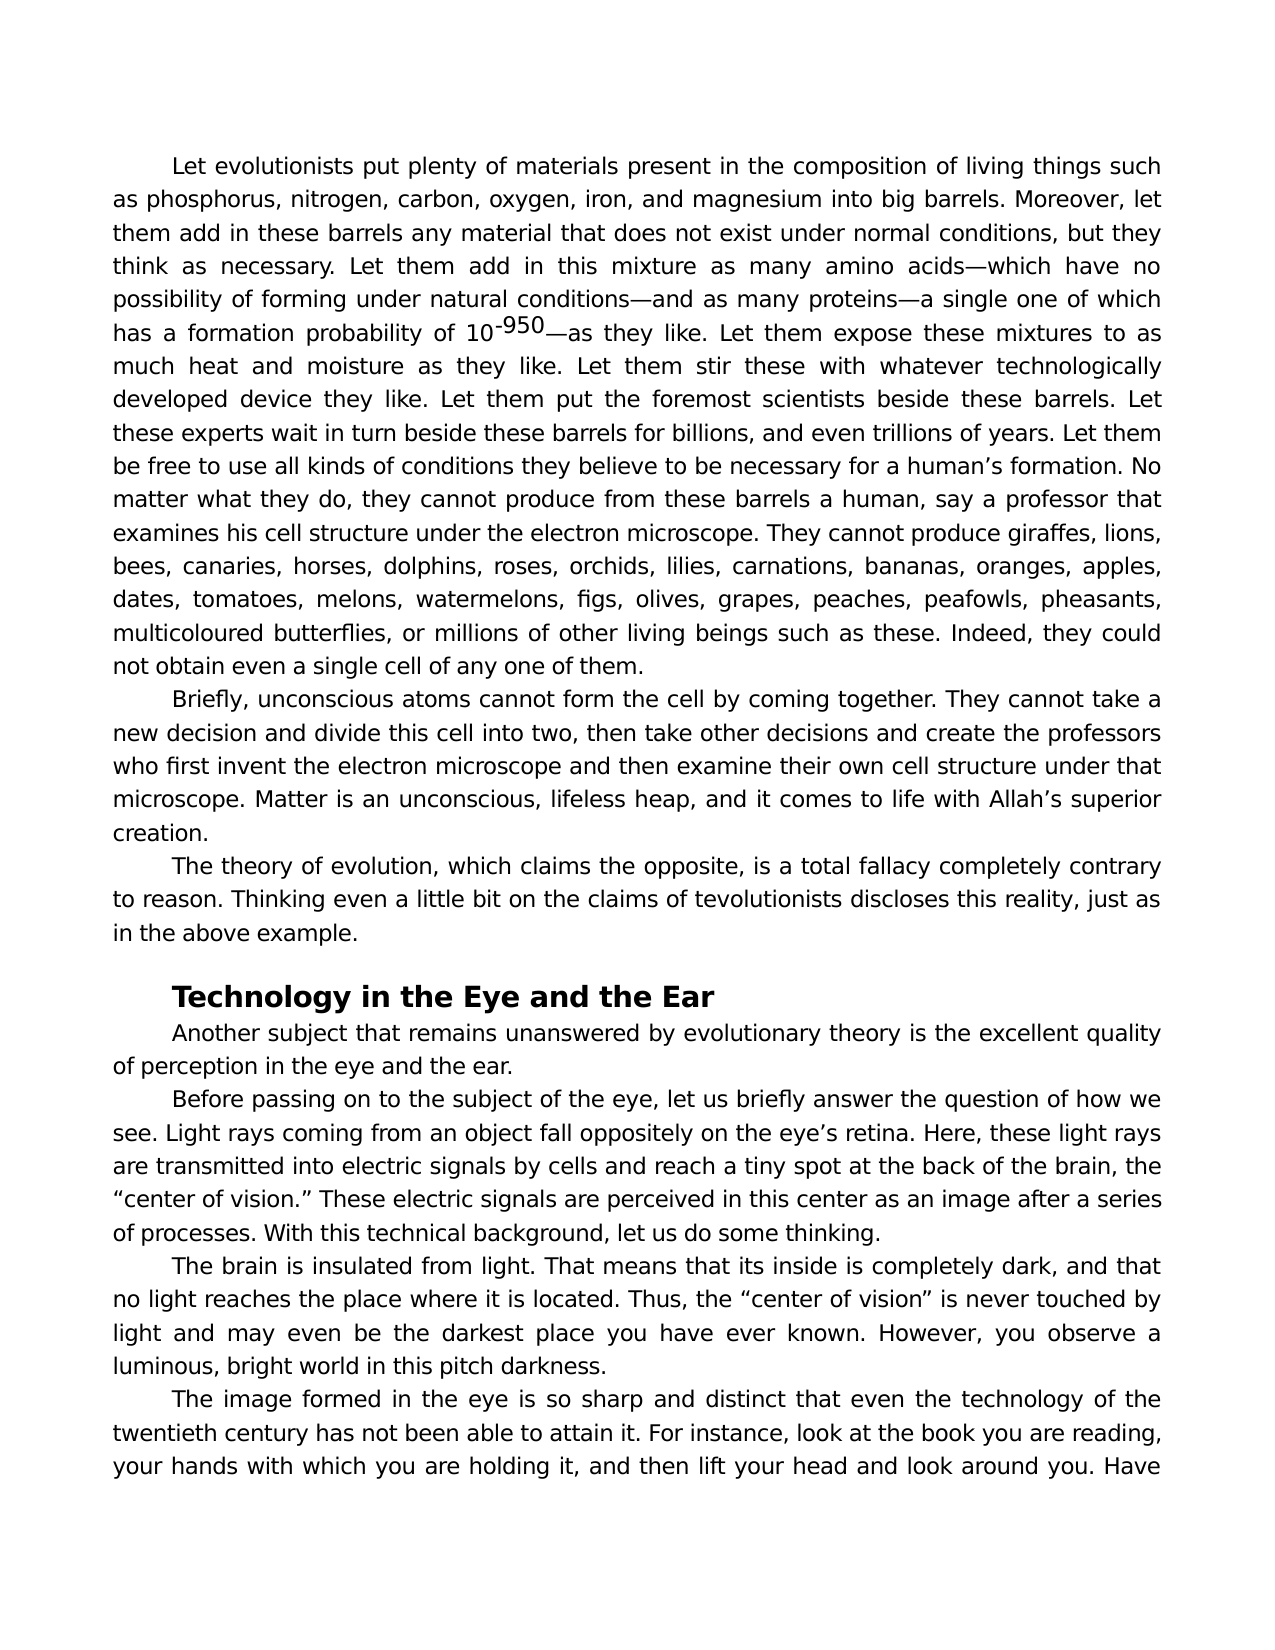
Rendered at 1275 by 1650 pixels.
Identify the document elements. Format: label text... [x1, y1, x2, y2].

text Briefly, unconscious atoms cannot form the cell by coming together. They cannot take a new decision and divide this cell into two, then take other decisions and create the professors who first invent the electron microscope and then examine their own cell structure under that microscope. Matter is an unconscious, lifeless heap, and it comes to life with Allah’s superior creation. [112, 681, 1162, 848]
text The theory of evolution, which claims the opposite, is a total fallacy completely contrary to reason. Thinking even a little bit on the claims of tevolutionists discloses this reality, just as in the above example. [112, 848, 1162, 948]
text The brain is insulated from light. That means that its inside is completely dark, and that no light reaches the place where it is located. Thus, the “center of vision” is never touched by light and may even be the darkest place you have ever known. However, you observe a luminous, bright world in this pitch darkness. [112, 1248, 1162, 1381]
text Technology in the Eye and the Ear [112, 981, 1162, 1014]
text Another subject that remains unanswered by evolutionary theory is the excellent quality of perception in the eye and the ear. [112, 1014, 1162, 1081]
text The image formed in the eye is so sharp and distinct that even the technology of the twentieth century has not been able to attain it. For instance, look at the book you are reading, your hands with which you are holding it, and then lift your head and look around you. Have [112, 1381, 1162, 1481]
text Let evolutionists put plenty of materials present in the composition of living things such as phosphorus, nitrogen, carbon, oxygen, iron, and magnesium into big barrels. Moreover, let them add in these barrels any material that does not exist under normal conditions, but they think as necessary. Let them add in this mixture as many amino acids—which have no possibility of forming under natural conditions—and as many proteins—a single one of which has a formation probability of 10-950—as they like. Let them expose these mixtures to as much heat and moisture as they like. Let them stir these with whatever technologically developed device they like. Let them put the foremost scientists beside these barrels. Let these experts wait in turn beside these barrels for billions, and even trillions of years. Let them be free to use all kinds of conditions they believe to be necessary for a human’s formation. No matter what they do, they cannot produce from these barrels a human, say a professor that examines his cell structure under the electron microscope. They cannot produce giraffes, lions, bees, canaries, horses, dolphins, roses, orchids, lilies, carnations, bananas, oranges, apples, dates, tomatoes, melons, watermelons, figs, olives, grapes, peaches, peafowls, pheasants, multicoloured butterflies, or millions of other living beings such as these. Indeed, they could not obtain even a single cell of any one of them. [112, 148, 1162, 681]
text Before passing on to the subject of the eye, let us briefly answer the question of how we see. Light rays coming from an object fall oppositely on the eye’s retina. Here, these light rays are transmitted into electric signals by cells and reach a tiny spot at the back of the brain, the “center of vision.” These electric signals are perceived in this center as an image after a series of processes. With this technical background, let us do some thinking. [112, 1081, 1162, 1248]
